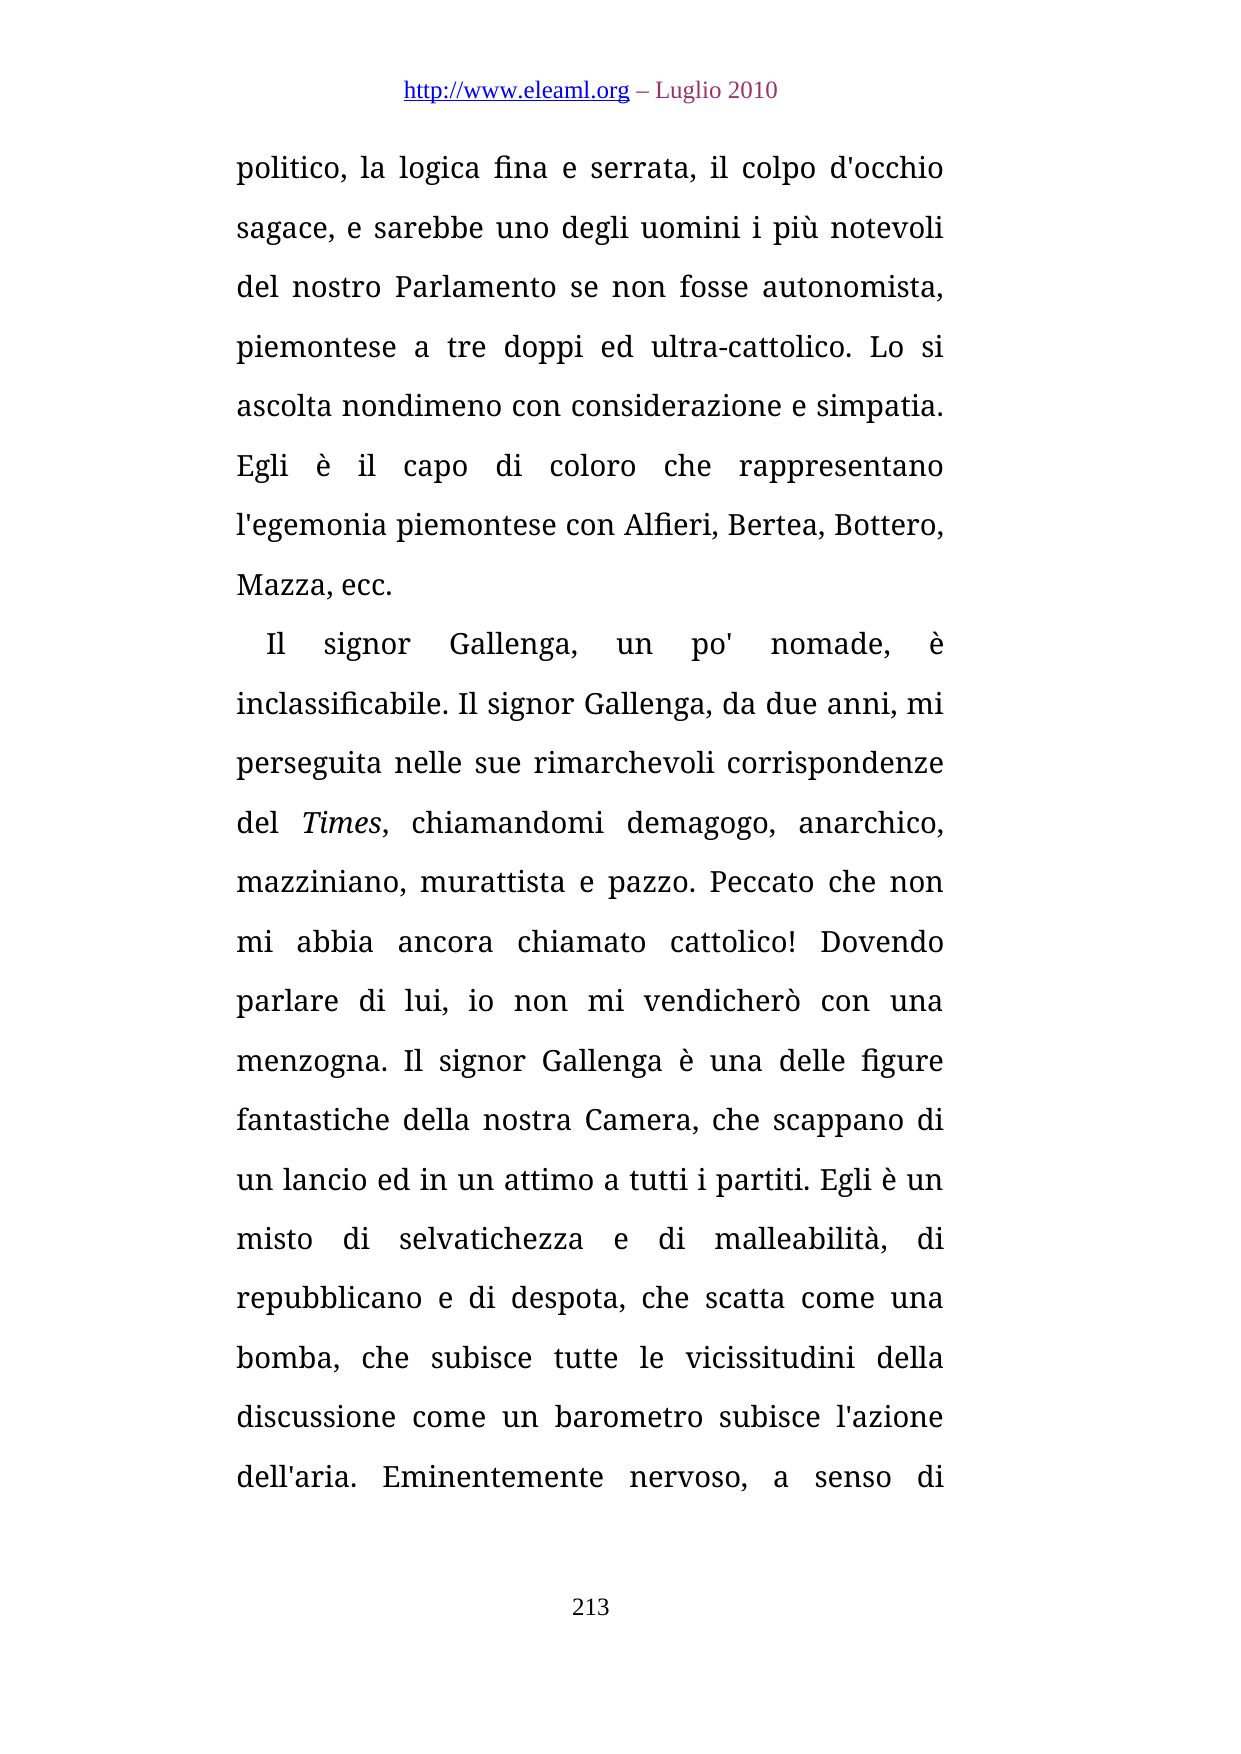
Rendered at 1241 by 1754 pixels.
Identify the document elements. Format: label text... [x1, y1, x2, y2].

text politico, la logica fina e serrata, il colpo d'occhio sagace, e sarebbe uno degli uomini i più notevoli del nostro Parlamento se non fosse autonomista, piemontese a tre doppi ed ultra-cattolico. Lo si ascolta nondimeno con considerazione e simpatia. Egli è il capo di coloro che rappresentano l'egemonia piemontese con Alfieri, Bertea, Bottero, Mazza, ecc. [236, 148, 945, 604]
text Il signor Gallenga, un po' nomade, è inclassificabile. Il signor Gallenga, da due anni, mi perseguita nelle sue rimarchevoli corrispondenze del Times, chiamandomi demagogo, anarchico, mazziniano, murattista e pazzo. Peccato che non mi abbia ancora chiamato cattolico! Dovendo parlare di lui, io non mi vendicherò con una menzogna. Il signor Gallenga è una delle figure fantastiche della nostra Camera, che scappano di un lancio ed in un attimo a tutti i partiti. Egli è un misto di selvatichezza e di malleabilità, di repubblicano e di despota, che scatta come una bomba, che subisce tutte le vicissitudini della discussione come un barometro subisce l'azione dell'aria. Eminentemente nervoso, a senso di [236, 623, 945, 1496]
